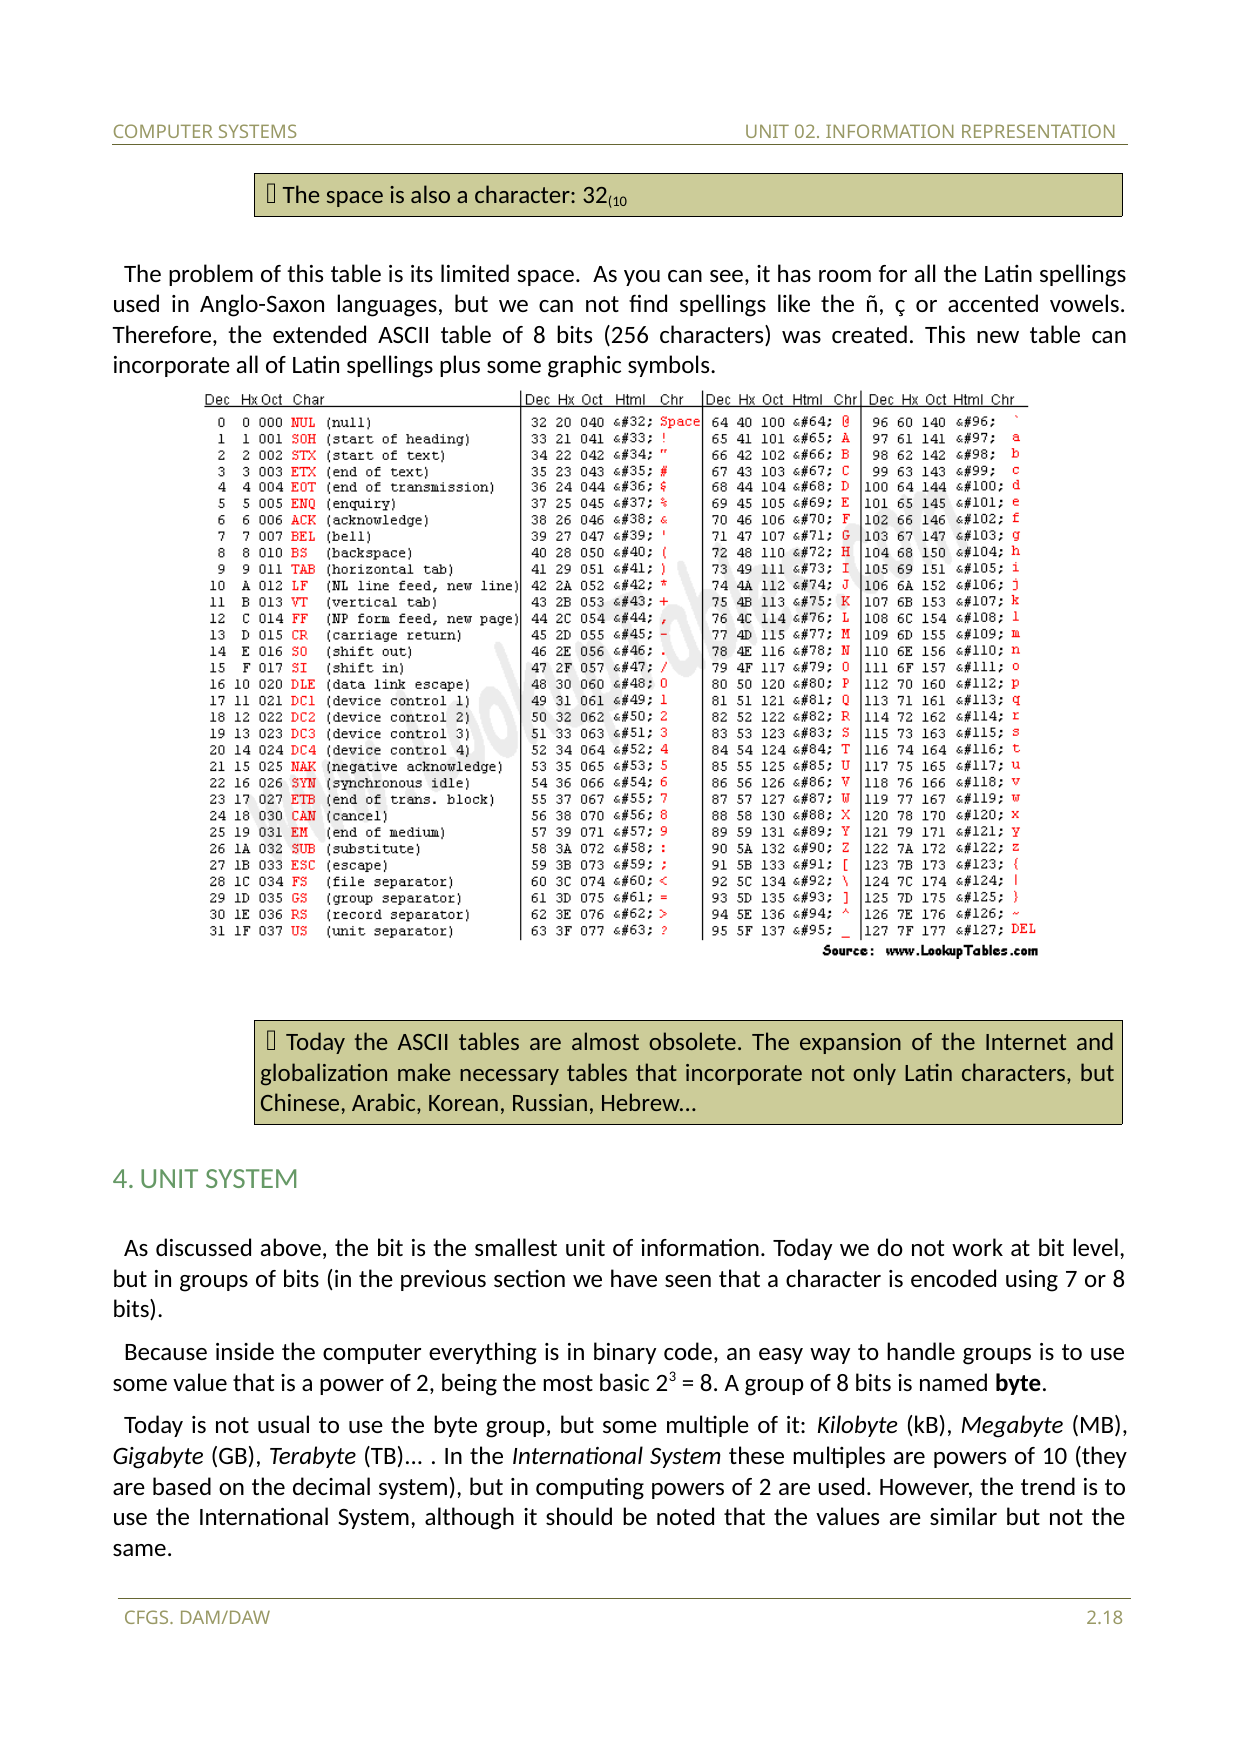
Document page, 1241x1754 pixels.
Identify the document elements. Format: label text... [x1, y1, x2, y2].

text  The space is also a character: 32(10 [255, 174, 1122, 216]
text The problem of this table is its limited space. As you can see, it has room for all the Latin spellings used in Anglo-Saxon languages, but we can not find spellings like the ñ, ç or accented vowels. Therefore, the extended ASCII table of 8 bits (256 characters) was created. This new table can incorporate all of Latin spellings plus some graphic symbols. [112, 258, 1128, 380]
text  Today the ASCII tables are almost obsolete. The expansion of the Internet and globalization make necessary tables that incorporate not only Latin characters, but Chinese, Arabic, Korean, Russian, Hebrew... [255, 1021, 1122, 1124]
text As discussed above, the bit is the smallest unit of information. Today we do not work at bit level, but in groups of bits (in the previous section we have seen that a character is encoded using 7 or 8 bits). [112, 1232, 1128, 1324]
picture [201, 386, 1039, 959]
text Because inside the computer everything is in binary code, an easy way to handle groups is to use some value that is a power of 2, being the most basic 23 = 8. A group of 8 bits is named byte. [112, 1336, 1128, 1397]
text Today is not usual to use the byte group, but some multiple of it: Kilobyte (kB), Megabyte (MB), Gigabyte (GB), Terabyte (TB)... . In the International System these multiples are powers of 10 (they are based on the decimal system), but in computing powers of 2 are used. However, the trend is to use the International System, although it should be noted that the values are similar but not the same. [112, 1409, 1128, 1562]
subtitle Unit system [112, 1161, 1128, 1196]
